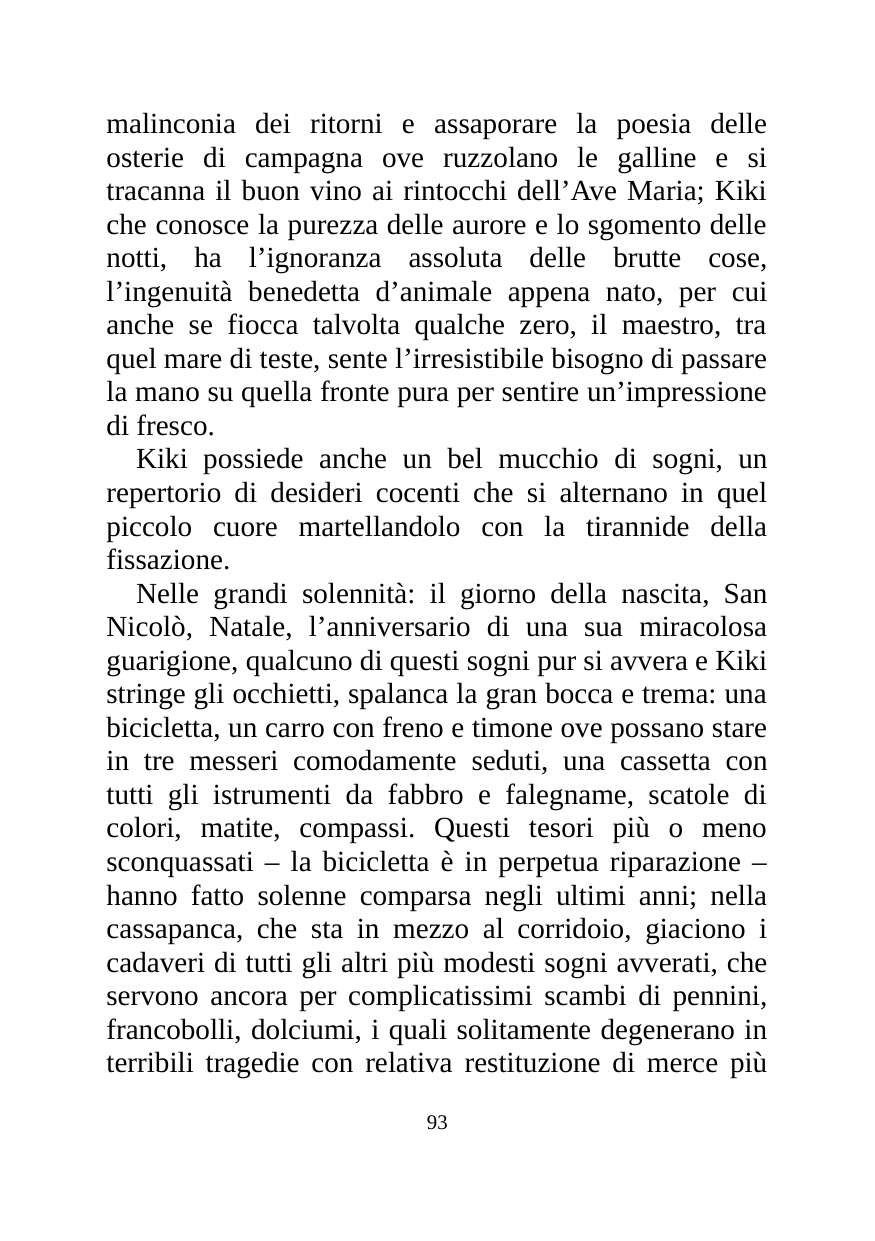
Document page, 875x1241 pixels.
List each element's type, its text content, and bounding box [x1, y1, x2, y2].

text malinconia dei ritorni e assaporare la poesia delle osterie di campagna ove ruzzolano le galline e si tracanna il buon vino ai rintocchi dell’Ave Maria; Kiki che conosce la purezza delle aurore e lo sgomento delle notti, ha l’ignoranza assoluta delle brutte cose, l’ingenuità benedetta d’animale appena nato, per cui anche se fiocca talvolta qualche zero, il maestro, tra quel mare di teste, sente l’irresistibile bisogno di passare la mano su quella fronte pura per sentire un’impressione di fresco. [106, 106, 768, 442]
text Nelle grandi solennità: il giorno della nascita, San Nicolò, Natale, l’anniversario di una sua miracolosa guarigione, qualcuno di questi sogni pur si avvera e Kiki stringe gli occhietti, spalanca la gran bocca e trema: una bicicletta, un carro con freno e timone ove possano stare in tre messeri comodamente seduti, una cassetta con tutti gli istrumenti da fabbro e falegname, scatole di colori, matite, compassi. Questi tesori più o meno sconquassati – la bicicletta è in perpetua riparazione – hanno fatto solenne comparsa negli ultimi anni; nella cassapanca, che sta in mezzo al corridoio, giaciono i cadaveri di tutti gli altri più modesti sogni avverati, che servono ancora per complicatissimi scambi di pennini, francobolli, dolciumi, i quali solitamente degenerano in terribili tragedie con relativa restituzione di merce più [106, 576, 768, 1079]
text Kiki possiede anche un bel mucchio di sogni, un repertorio di desideri cocenti che si alternano in quel piccolo cuore martellandolo con la tirannide della fissazione. [106, 442, 768, 576]
